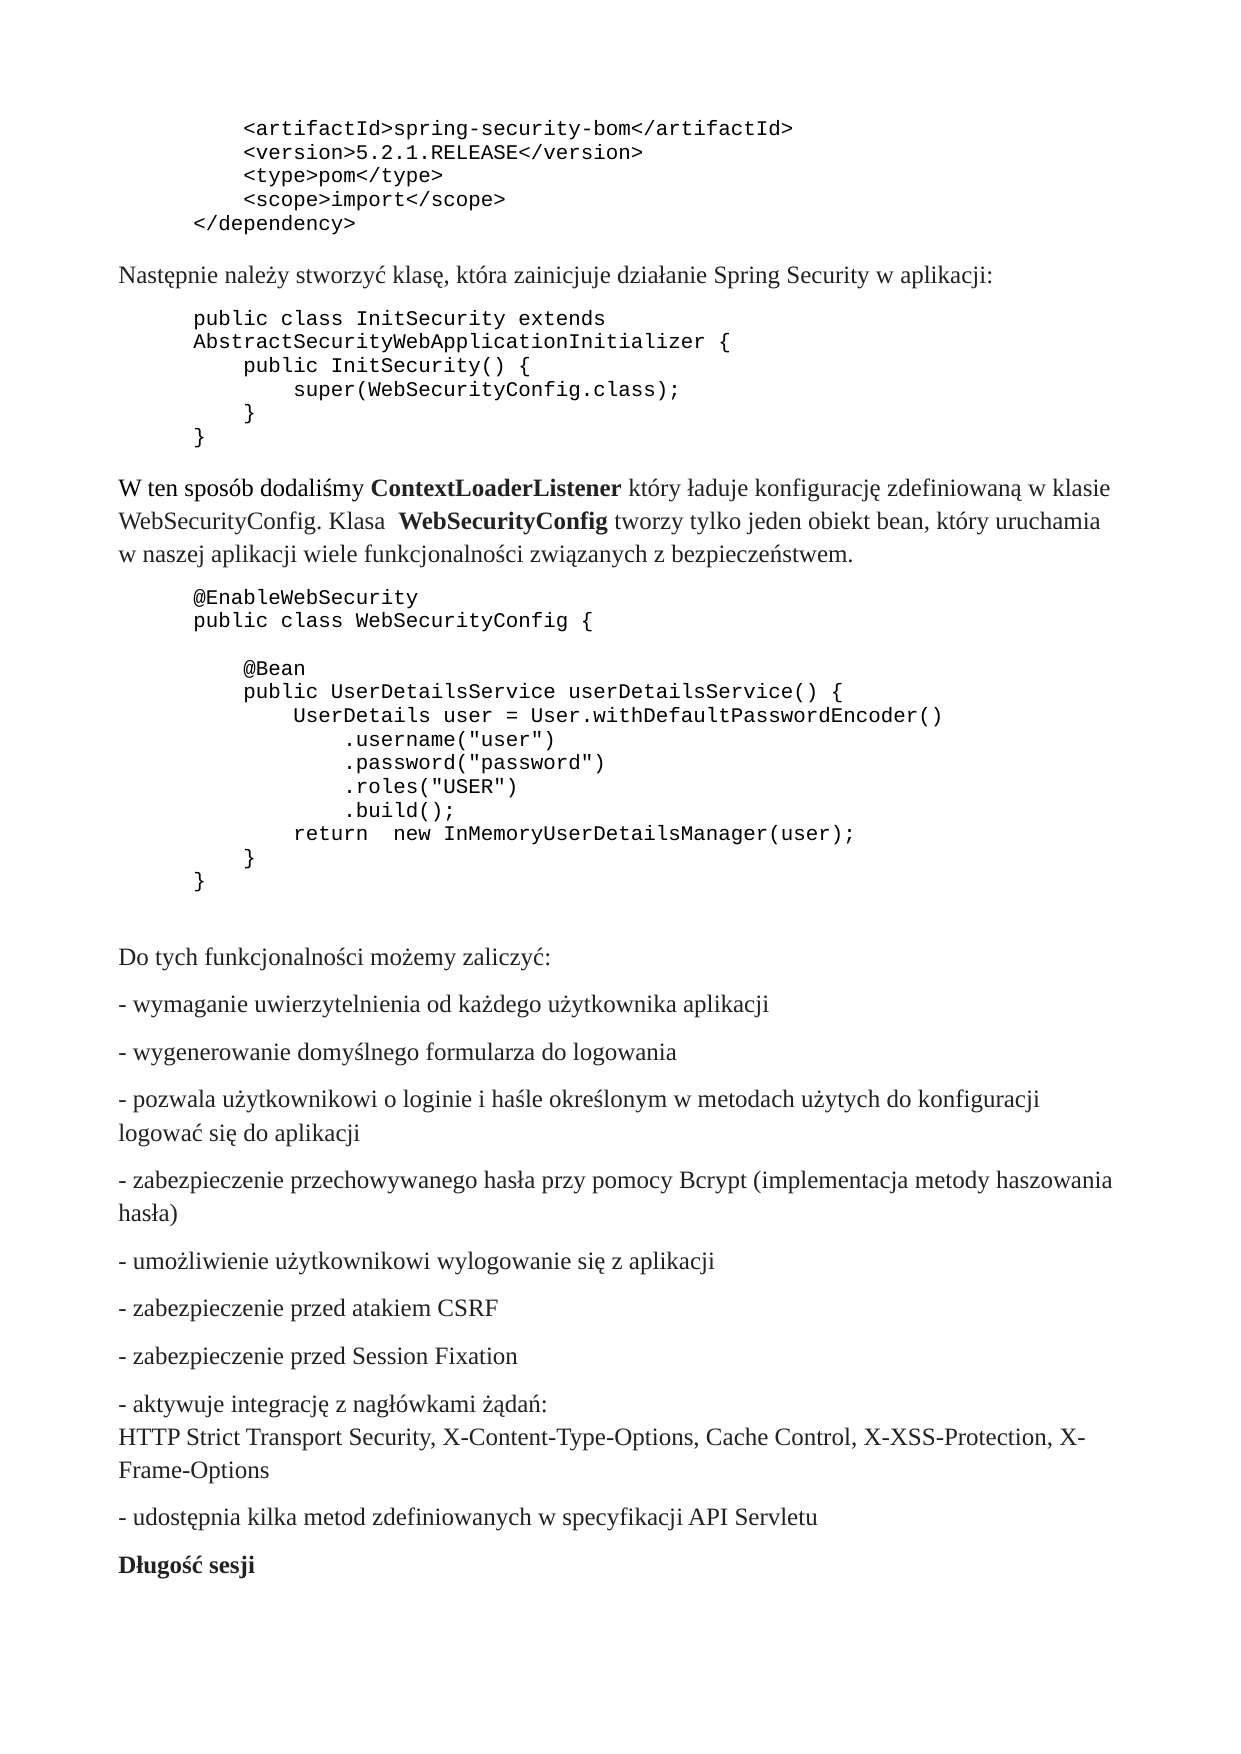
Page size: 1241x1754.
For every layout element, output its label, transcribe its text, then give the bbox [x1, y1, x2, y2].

text </dependency> [193, 213, 1122, 260]
text <artifactId>spring-security-bom</artifactId> [193, 118, 1122, 142]
text public class WebSecurityConfig { [193, 610, 1122, 634]
text Następnie należy stworzyć klasę, która zainicjuje działanie Spring Security w aplikacji: [118, 260, 1122, 289]
text - pozwala użytkownikowi o loginie i haśle określonym w metodach użytych do konfiguracji logować się do aplikacji [118, 1084, 1122, 1146]
text } [193, 402, 1122, 426]
text @Bean [193, 658, 1122, 681]
text .build(); [193, 799, 1122, 823]
text } [193, 871, 1122, 894]
text - umożliwienie użytkownikowi wylogowanie się z aplikacji [118, 1246, 1122, 1274]
text public class InitSecurity extends AbstractSecurityWebApplicationInitializer { [193, 308, 1122, 355]
text - wymaganie uwierzytelnienia od każdego użytkownika aplikacji [118, 989, 1122, 1018]
text - wygenerowanie domyślnego formularza do logowania [118, 1037, 1122, 1066]
text - udostępnia kilka metod zdefiniowanych w specyfikacji API Servletu [118, 1502, 1122, 1531]
text public InitSecurity() { [193, 355, 1122, 378]
text - zabezpieczenie przed atakiem CSRF [118, 1293, 1122, 1322]
text } [193, 847, 1122, 871]
text super(WebSecurityConfig.class); [193, 378, 1122, 402]
text - aktywuje integrację z nagłówkami żądań: HTTP Strict Transport Security, X-Content-Type-Options, Cache Control, X-XSS-Protection, X-Frame-Options [118, 1389, 1122, 1483]
text - zabezpieczenie przed Session Fixation [118, 1341, 1122, 1370]
text UserDetails user = User.withDefaultPasswordEncoder() [193, 705, 1122, 729]
text return new InMemoryUserDetailsManager(user); [193, 823, 1122, 847]
text .roles("USER") [193, 776, 1122, 799]
text <type>pom</type> [193, 165, 1122, 189]
text @EnableWebSecurity [193, 587, 1122, 610]
text public UserDetailsService userDetailsService() { [193, 681, 1122, 705]
text <version>5.2.1.RELEASE</version> [193, 142, 1122, 165]
text .username("user") [193, 729, 1122, 752]
text Do tych funkcjonalności możemy zaliczyć: [118, 942, 1122, 971]
text .password("password") [193, 752, 1122, 776]
text } [193, 426, 1122, 449]
text <scope>import</scope> [193, 189, 1122, 213]
text W ten sposób dodaliśmy ContextLoaderListener który ładuje konfigurację zdefiniowaną w klasie WebSecurityConfig. Klasa WebSecurityConfig tworzy tylko jeden obiekt bean, który uruchamia w naszej aplikacji wiele funkcjonalności związanych z bezpieczeństwem. [118, 473, 1122, 568]
text - zabezpieczenie przechowywanego hasła przy pomocy Bcrypt (implementacja metody haszowania hasła) [118, 1165, 1122, 1227]
text Długość sesji [118, 1550, 1122, 1579]
